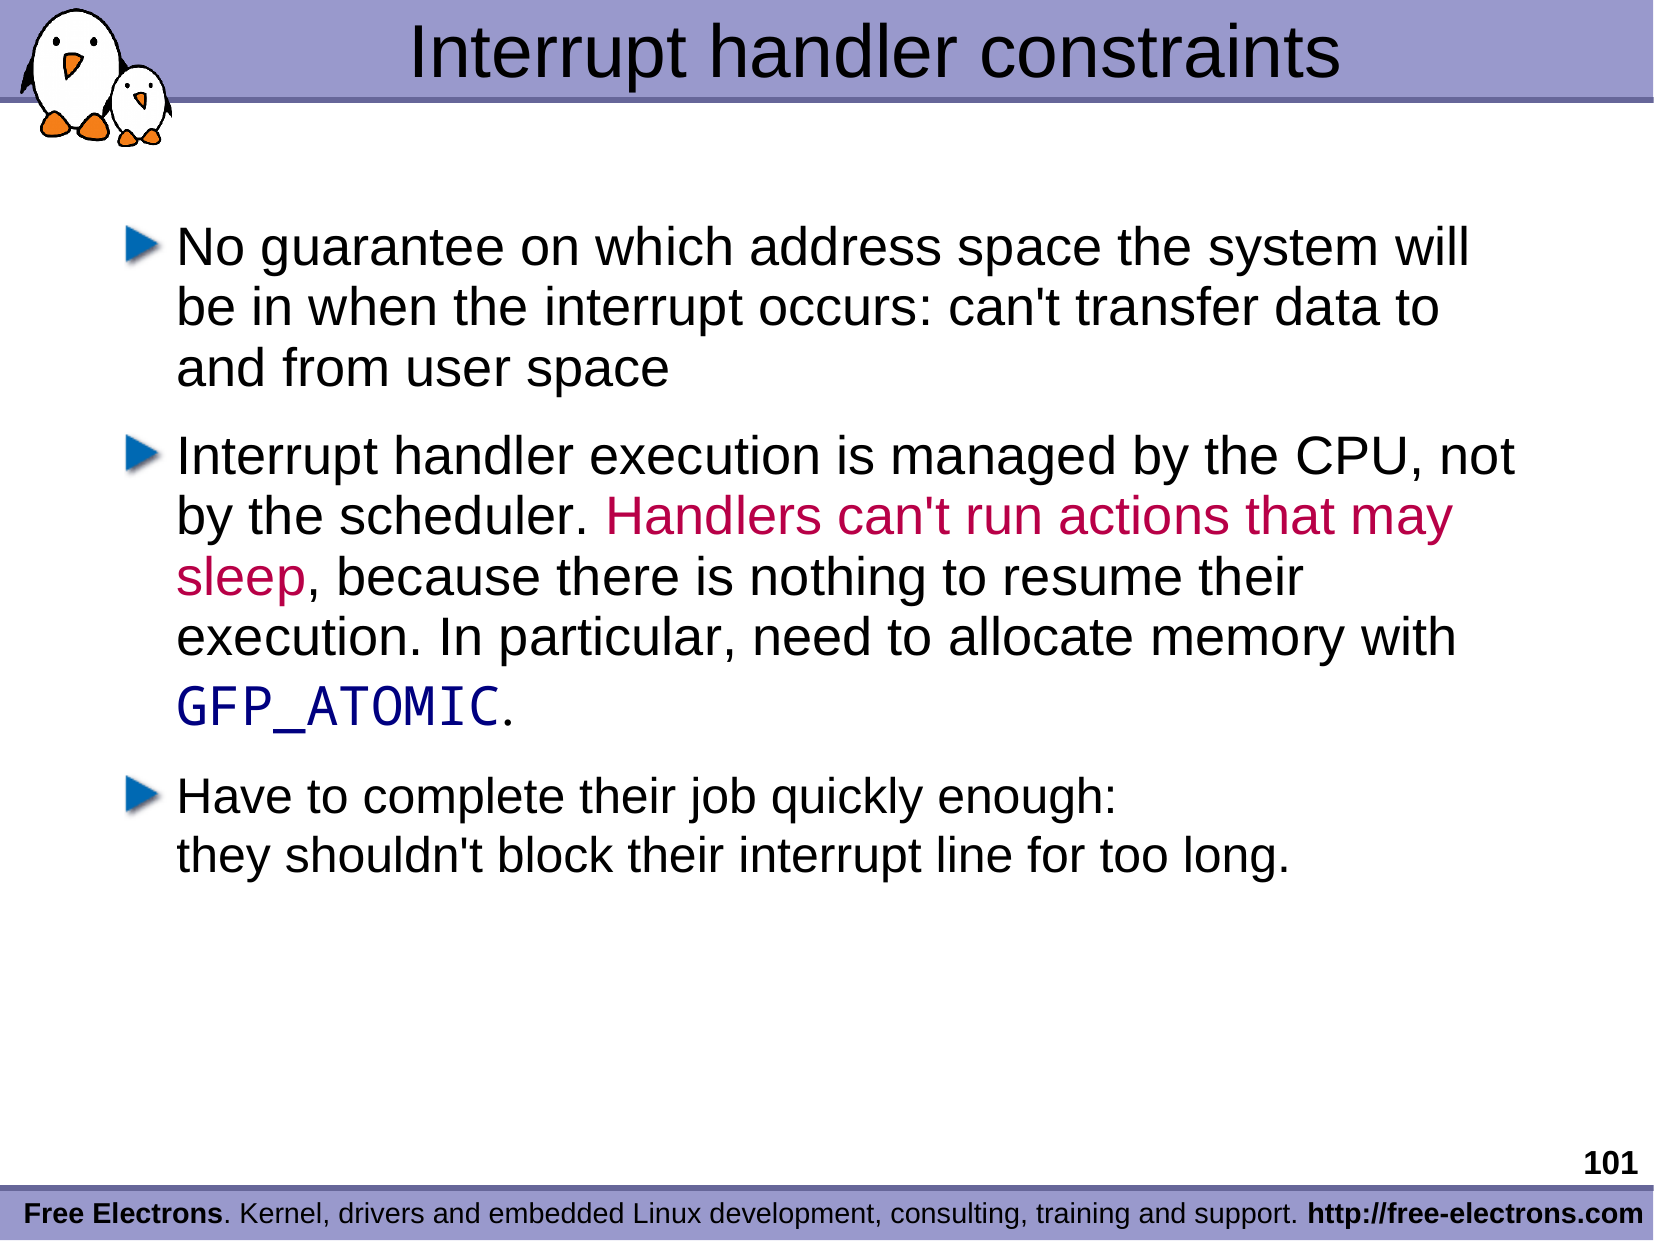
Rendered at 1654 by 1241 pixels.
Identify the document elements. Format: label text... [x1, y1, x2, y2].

list No guarantee on which address space the system will be in when the interrupt occurs: can't transfer data to and from user space Interrupt handler execution is managed by the CPU, not by the scheduler. Handlers can't run actions that may sleep, because there is nothing to resume their execution. In particular, need to allocate memory with GFP_ATOMIC. Have to complete their job quickly enough: they shouldn't block their interrupt line for too long. [105, 216, 1518, 1066]
title Interrupt handler constraints [200, 0, 1551, 104]
picture [20, 8, 172, 147]
